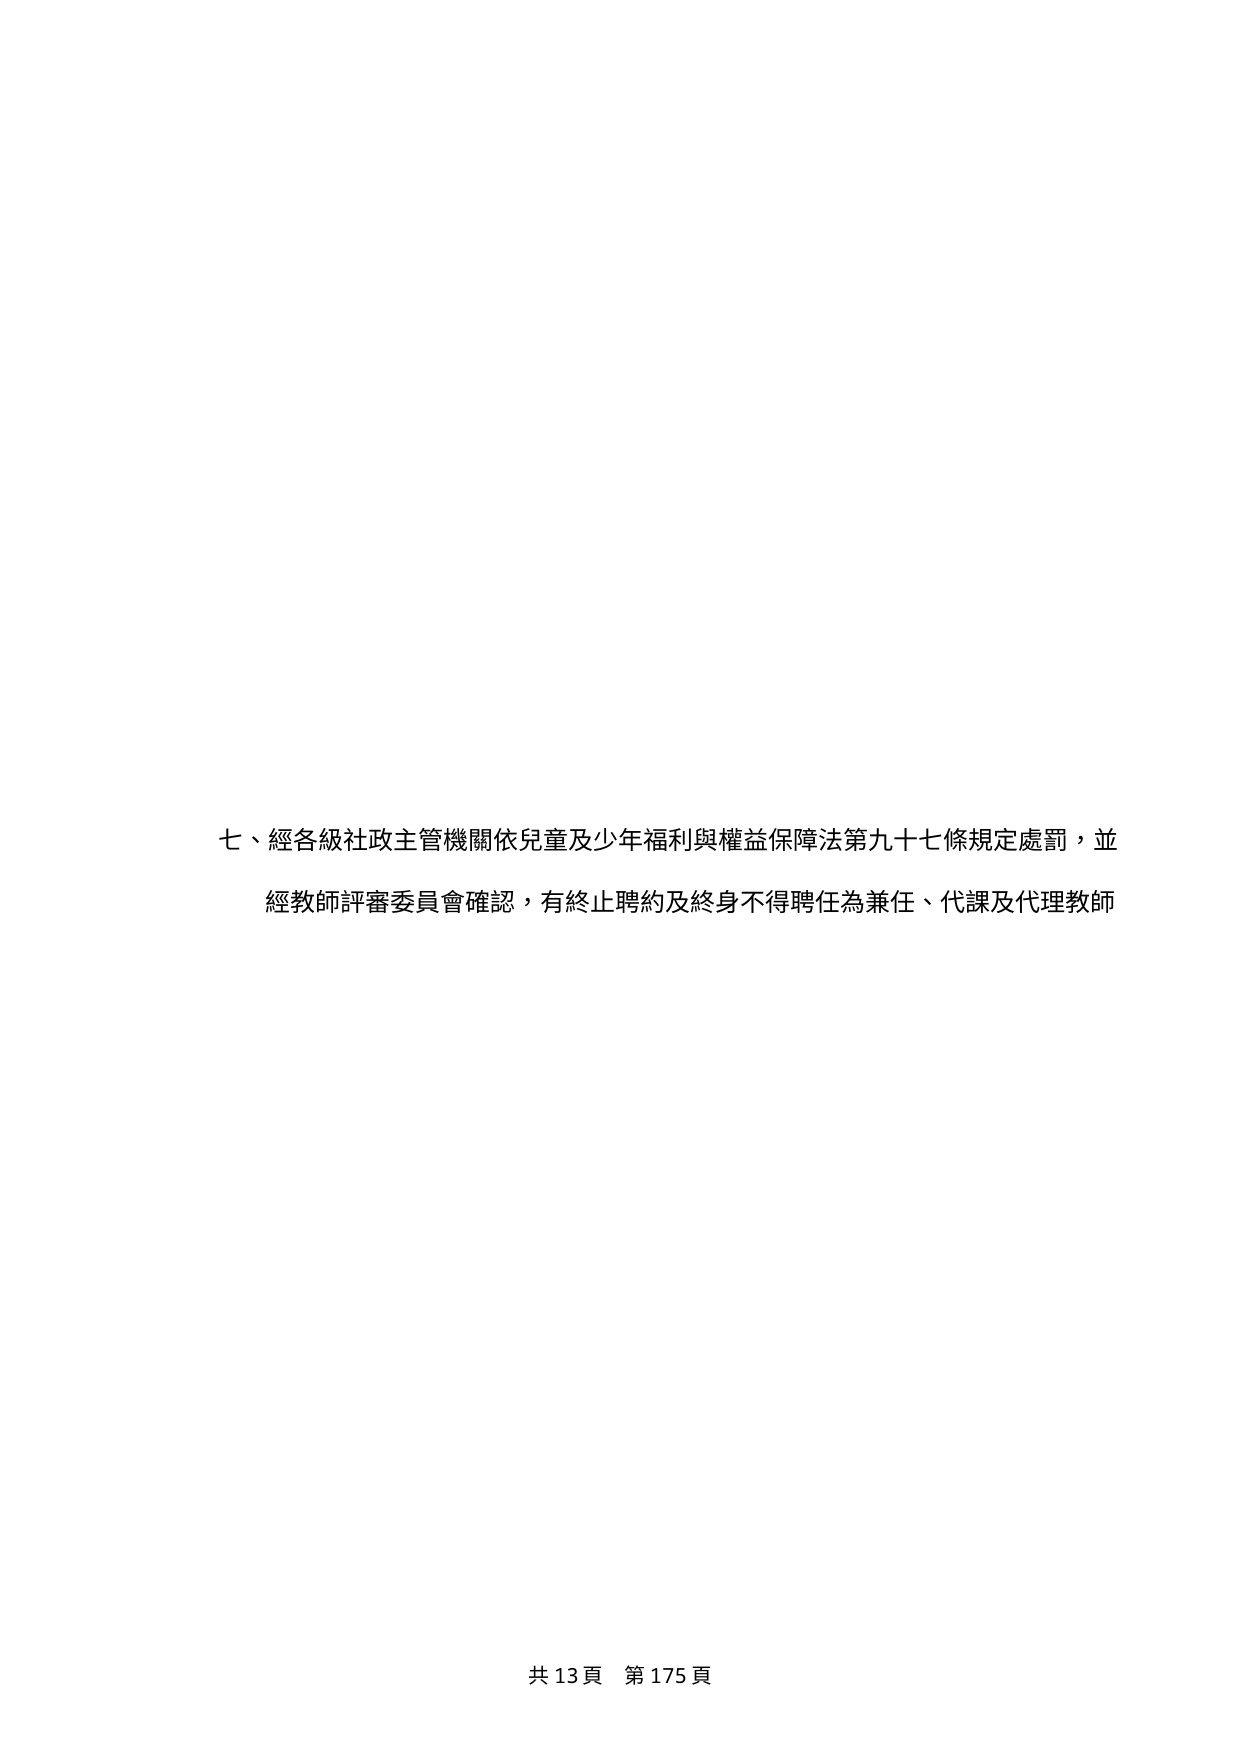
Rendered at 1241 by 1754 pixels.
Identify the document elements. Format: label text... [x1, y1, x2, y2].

text 七、經各級社政主管機關依兒童及少年福利與權益保障法第九十七條規定處罰，並經教師評審委員會確認，有終止聘約及終身不得聘任為兼任、代課及代理教師 [218, 797, 1122, 922]
